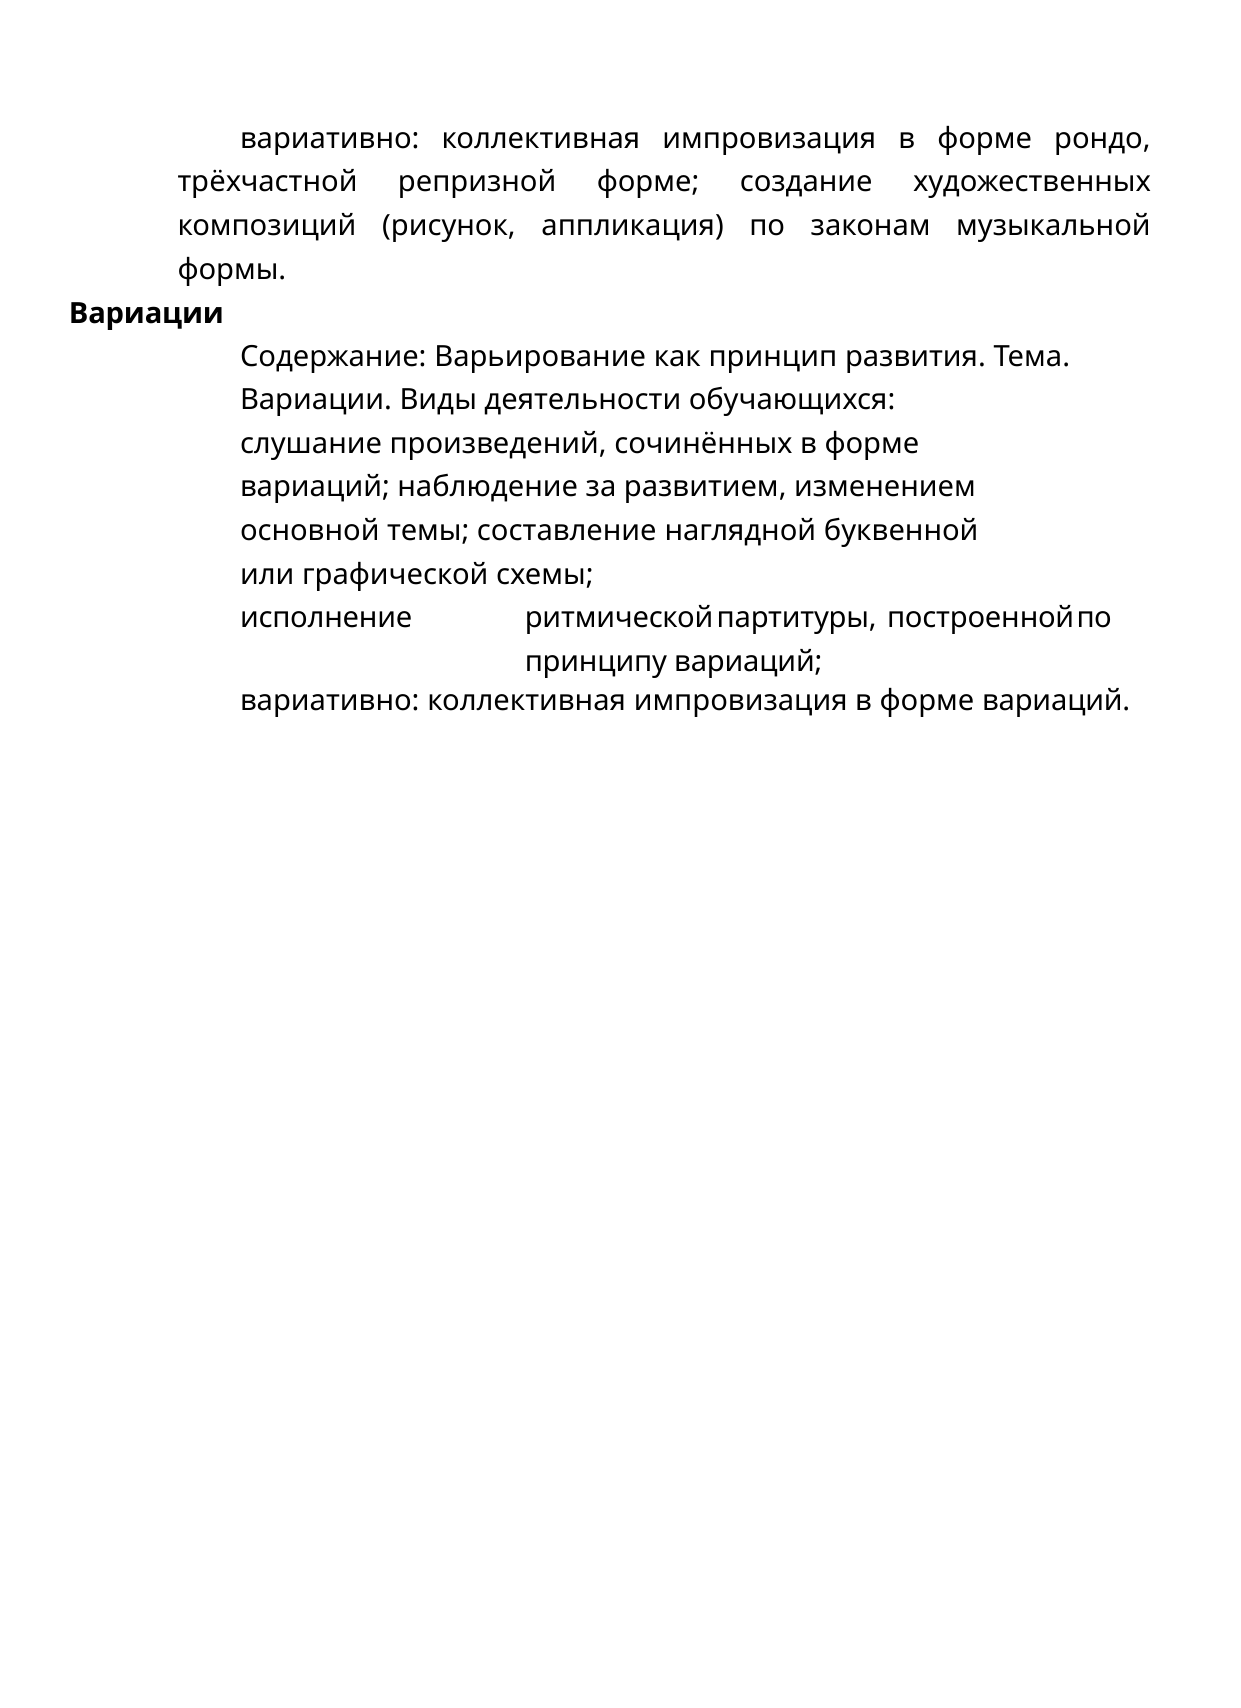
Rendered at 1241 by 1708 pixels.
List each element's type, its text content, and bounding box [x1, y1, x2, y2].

subtitle Вариации [69, 292, 1192, 332]
text вариативно: коллективная импровизация в форме рондо, трёхчастной репризной форме; создание художественных композиций (рисунок, аппликация) по законам музыкальной формы. [177, 117, 1151, 288]
text вариативно: коллективная импровизация в форме вариаций. [240, 684, 1192, 718]
text исполнение ритмической партитуры, построенной по принципу вариаций; [177, 597, 1151, 680]
text Содержание: Варьирование как принцип развития. Тема. Вариации. Виды деятельности обучающихся: [240, 335, 1124, 418]
text слушание произведений, сочинённых в форме вариаций; наблюдение за развитием, изменением основной темы; составление наглядной буквенной или графической схемы; [240, 422, 998, 593]
